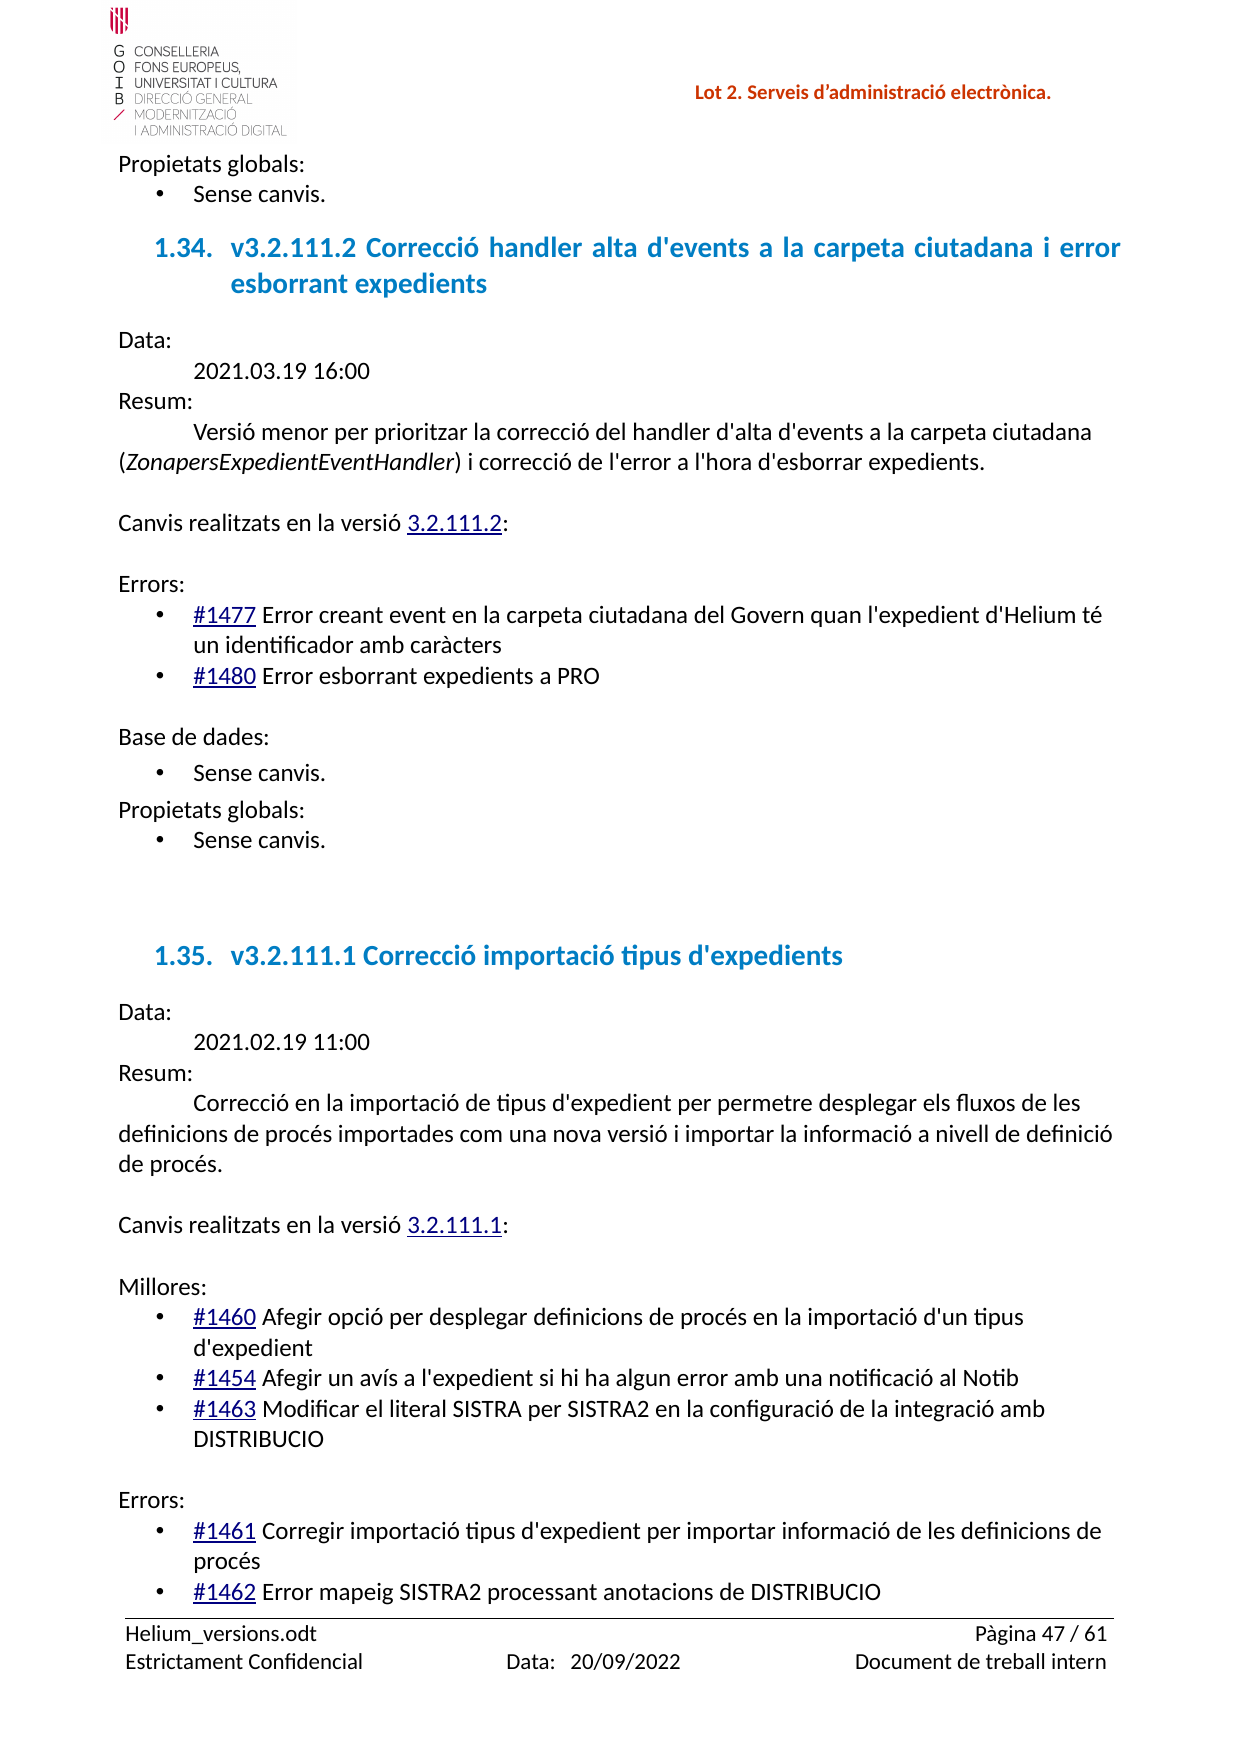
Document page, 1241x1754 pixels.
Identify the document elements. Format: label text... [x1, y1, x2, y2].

text 2021.03.19 16:00 [118, 355, 1122, 385]
text Resum: [118, 1057, 1122, 1087]
text Propietats globals: [118, 794, 1122, 824]
text Canvis realitzats en la versió 3.2.111.1: [118, 1209, 1122, 1240]
subtitle v3.2.111.1 Correcció importació tipus d'expedients [153, 937, 1122, 972]
list Sense canvis. [156, 824, 1122, 855]
list #1462 Error mapeig SISTRA2 processant anotacions de DISTRIBUCIO [156, 1576, 1122, 1606]
text Data: [118, 324, 1122, 355]
text Data: [118, 996, 1122, 1026]
text Canvis realitzats en la versió 3.2.111.2: [118, 507, 1122, 538]
list #1454 Afegir un avís a l'expedient si hi ha algun error amb una notificació al Notib [156, 1362, 1122, 1393]
list #1480 Error esborrant expedients a PRO [156, 660, 1122, 691]
text Base de dades: [118, 721, 1122, 752]
text Errors: [118, 568, 1122, 599]
list Sense canvis. [156, 757, 1122, 788]
picture [100, 0, 297, 144]
text Millores: [118, 1271, 1122, 1301]
list #1463 Modificar el literal SISTRA per SISTRA2 en la configuració de la integració amb DISTRIBUCIO [156, 1393, 1122, 1454]
text Resum: [118, 385, 1122, 416]
list #1460 Afegir opció per desplegar definicions de procés en la importació d'un tipus d'expedient [156, 1301, 1122, 1362]
text Correcció en la importació de tipus d'expedient per permetre desplegar els fluxos de les definicions de procés importades com una nova versió i importar la informació a nivell de definició de procés. [118, 1087, 1122, 1179]
text 2021.02.19 11:00 [118, 1026, 1122, 1057]
text Versió menor per prioritzar la correcció del handler d'alta d'events a la carpeta ciutadana (ZonapersExpedientEventHandler) i correcció de l'error a l'hora d'esborrar expedients. [118, 416, 1122, 477]
text Errors: [118, 1484, 1122, 1515]
subtitle v3.2.111.2 Correcció handler alta d'events a la carpeta ciutadana i error esborrant expedients [153, 229, 1122, 301]
list Sense canvis. [156, 178, 1122, 209]
list #1477 Error creant event en la carpeta ciutadana del Govern quan l'expedient d'Helium té un identificador amb caràcters [156, 599, 1122, 660]
list #1461 Corregir importació tipus d'expedient per importar informació de les definicions de procés [156, 1515, 1122, 1576]
text Propietats globals: [118, 148, 1122, 178]
